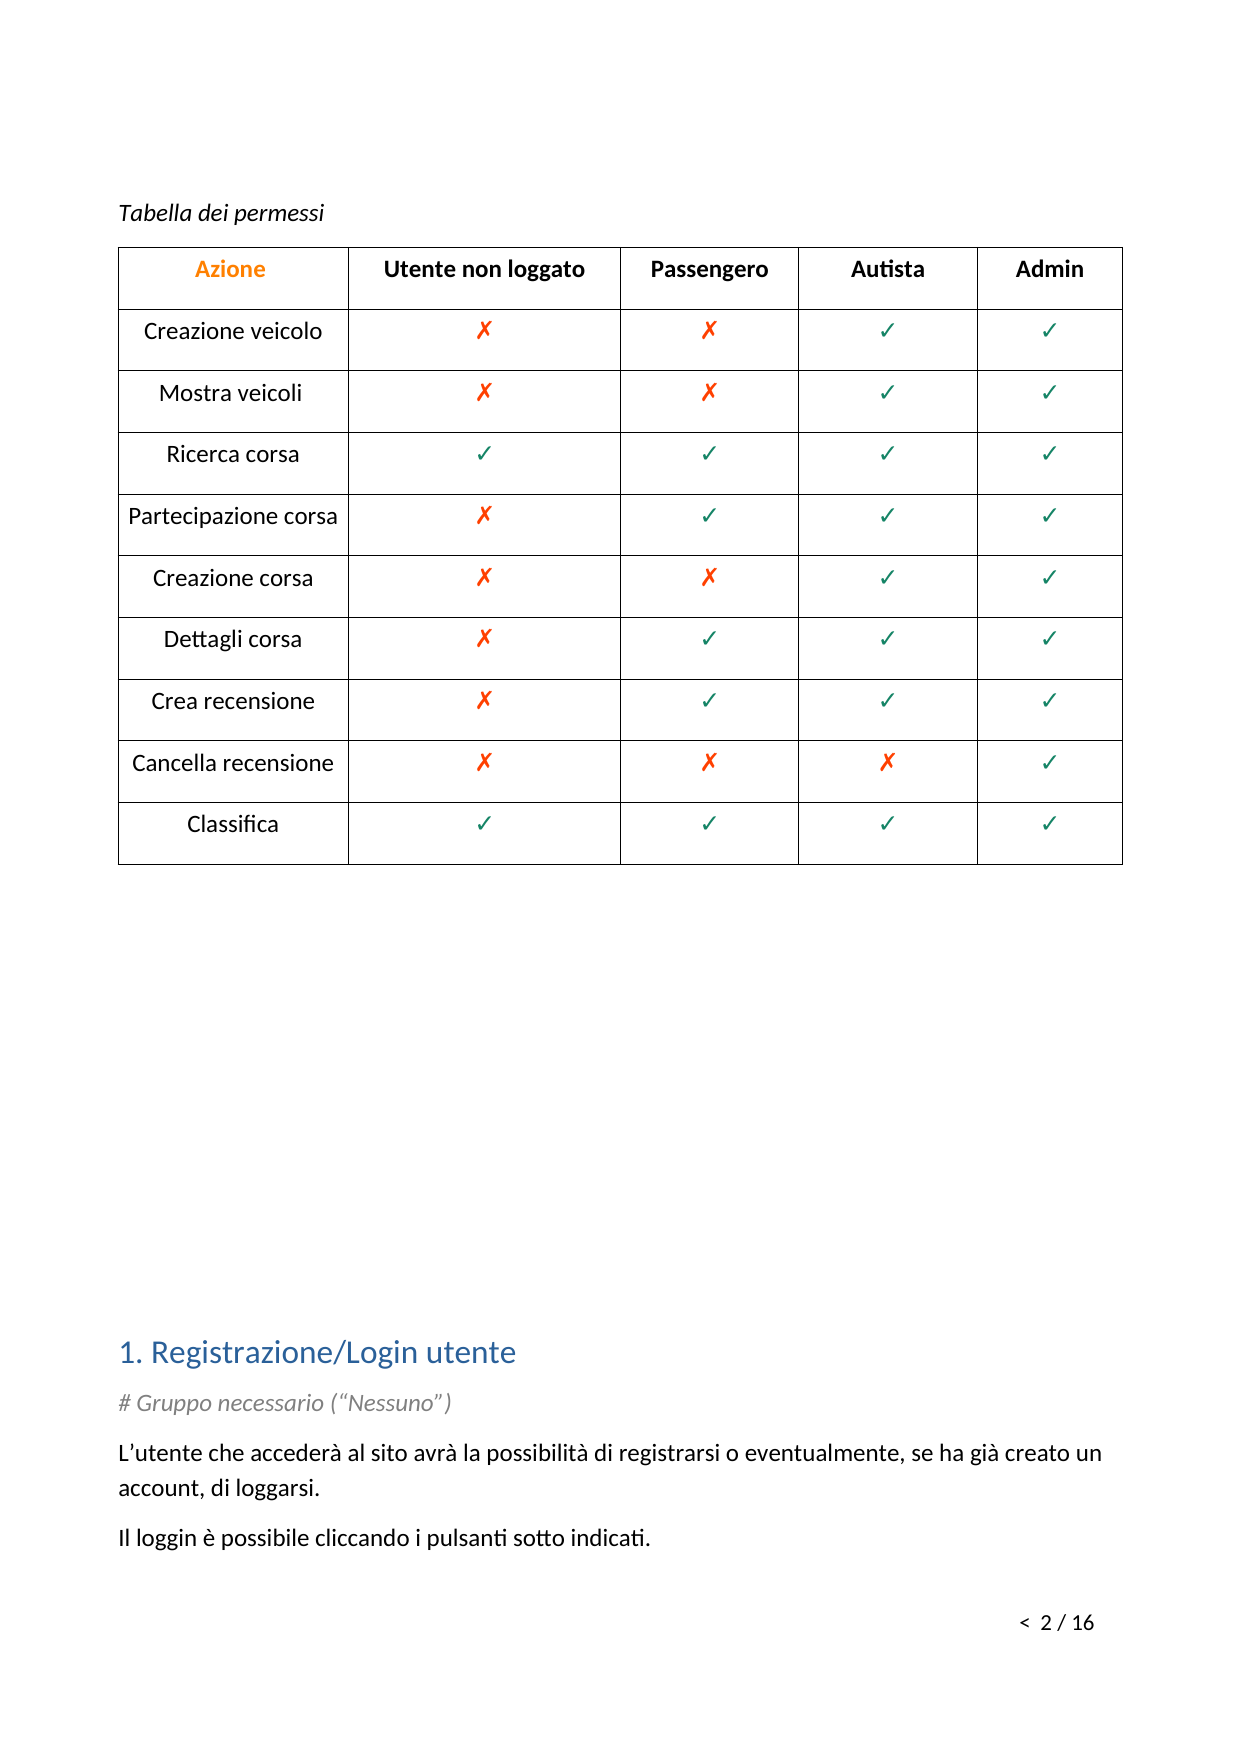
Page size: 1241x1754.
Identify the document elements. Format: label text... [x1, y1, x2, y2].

table_header Admin [978, 248, 1122, 308]
table_cell ✓ [978, 371, 1122, 432]
table_cell ✓ [799, 803, 977, 863]
table_cell ✓ [978, 680, 1122, 740]
table_cell ✓ [349, 433, 620, 493]
table_cell ✗ [621, 371, 798, 432]
table_cell ✗ [349, 741, 620, 802]
table_cell ✓ [621, 433, 798, 493]
table_cell ✓ [799, 556, 977, 617]
table_header Utente non loggato [349, 248, 620, 308]
table_cell Classifica [119, 803, 348, 863]
table_cell ✓ [978, 495, 1122, 555]
table_cell ✗ [621, 310, 798, 370]
table_cell ✗ [349, 556, 620, 617]
table_cell ✓ [978, 741, 1122, 802]
table_cell Ricerca corsa [119, 433, 348, 493]
table_cell ✓ [978, 556, 1122, 617]
table_cell Creazione veicolo [119, 310, 348, 370]
table_cell Dettagli corsa [119, 618, 348, 678]
table_cell ✓ [799, 371, 977, 432]
table_cell ✗ [349, 495, 620, 555]
text Il loggin è possibile cliccando i pulsanti sotto indicati. [118, 1522, 1122, 1552]
table_cell ✓ [978, 433, 1122, 493]
subtitle 1. Registrazione/Login utente [118, 1332, 1122, 1372]
table_cell ✗ [621, 741, 798, 802]
table_cell ✗ [349, 310, 620, 370]
table_cell Mostra veicoli [119, 371, 348, 432]
table_cell ✓ [799, 680, 977, 740]
text # Gruppo necessario (“Nessuno”) [118, 1388, 1122, 1418]
table_cell ✓ [978, 618, 1122, 678]
table_header Azione [119, 248, 348, 308]
table_cell ✓ [978, 803, 1122, 863]
table_cell ✗ [621, 556, 798, 617]
table_cell ✓ [978, 310, 1122, 370]
table_cell ✓ [621, 680, 798, 740]
table_cell Partecipazione corsa [119, 495, 348, 555]
table_cell ✗ [349, 680, 620, 740]
table_cell ✓ [621, 803, 798, 863]
text L’utente che accederà al sito avrà la possibilità di registrarsi o eventualmente, se ha già creato un account, di loggarsi. [118, 1437, 1122, 1503]
table_cell Cancella recensione [119, 741, 348, 802]
table_cell ✓ [621, 495, 798, 555]
table_cell ✗ [349, 371, 620, 432]
table_cell ✓ [349, 803, 620, 863]
table_cell Crea recensione [119, 680, 348, 740]
table_cell Creazione corsa [119, 556, 348, 617]
table_cell ✓ [799, 310, 977, 370]
table_cell ✗ [799, 741, 977, 802]
table_cell ✓ [799, 618, 977, 678]
table_cell ✓ [799, 433, 977, 493]
table_header Autista [799, 248, 977, 308]
table_header Passengero [621, 248, 798, 308]
table_cell ✗ [349, 618, 620, 678]
text Tabella dei permessi [118, 197, 1122, 228]
table_cell ✓ [799, 495, 977, 555]
table_cell ✓ [621, 618, 798, 678]
